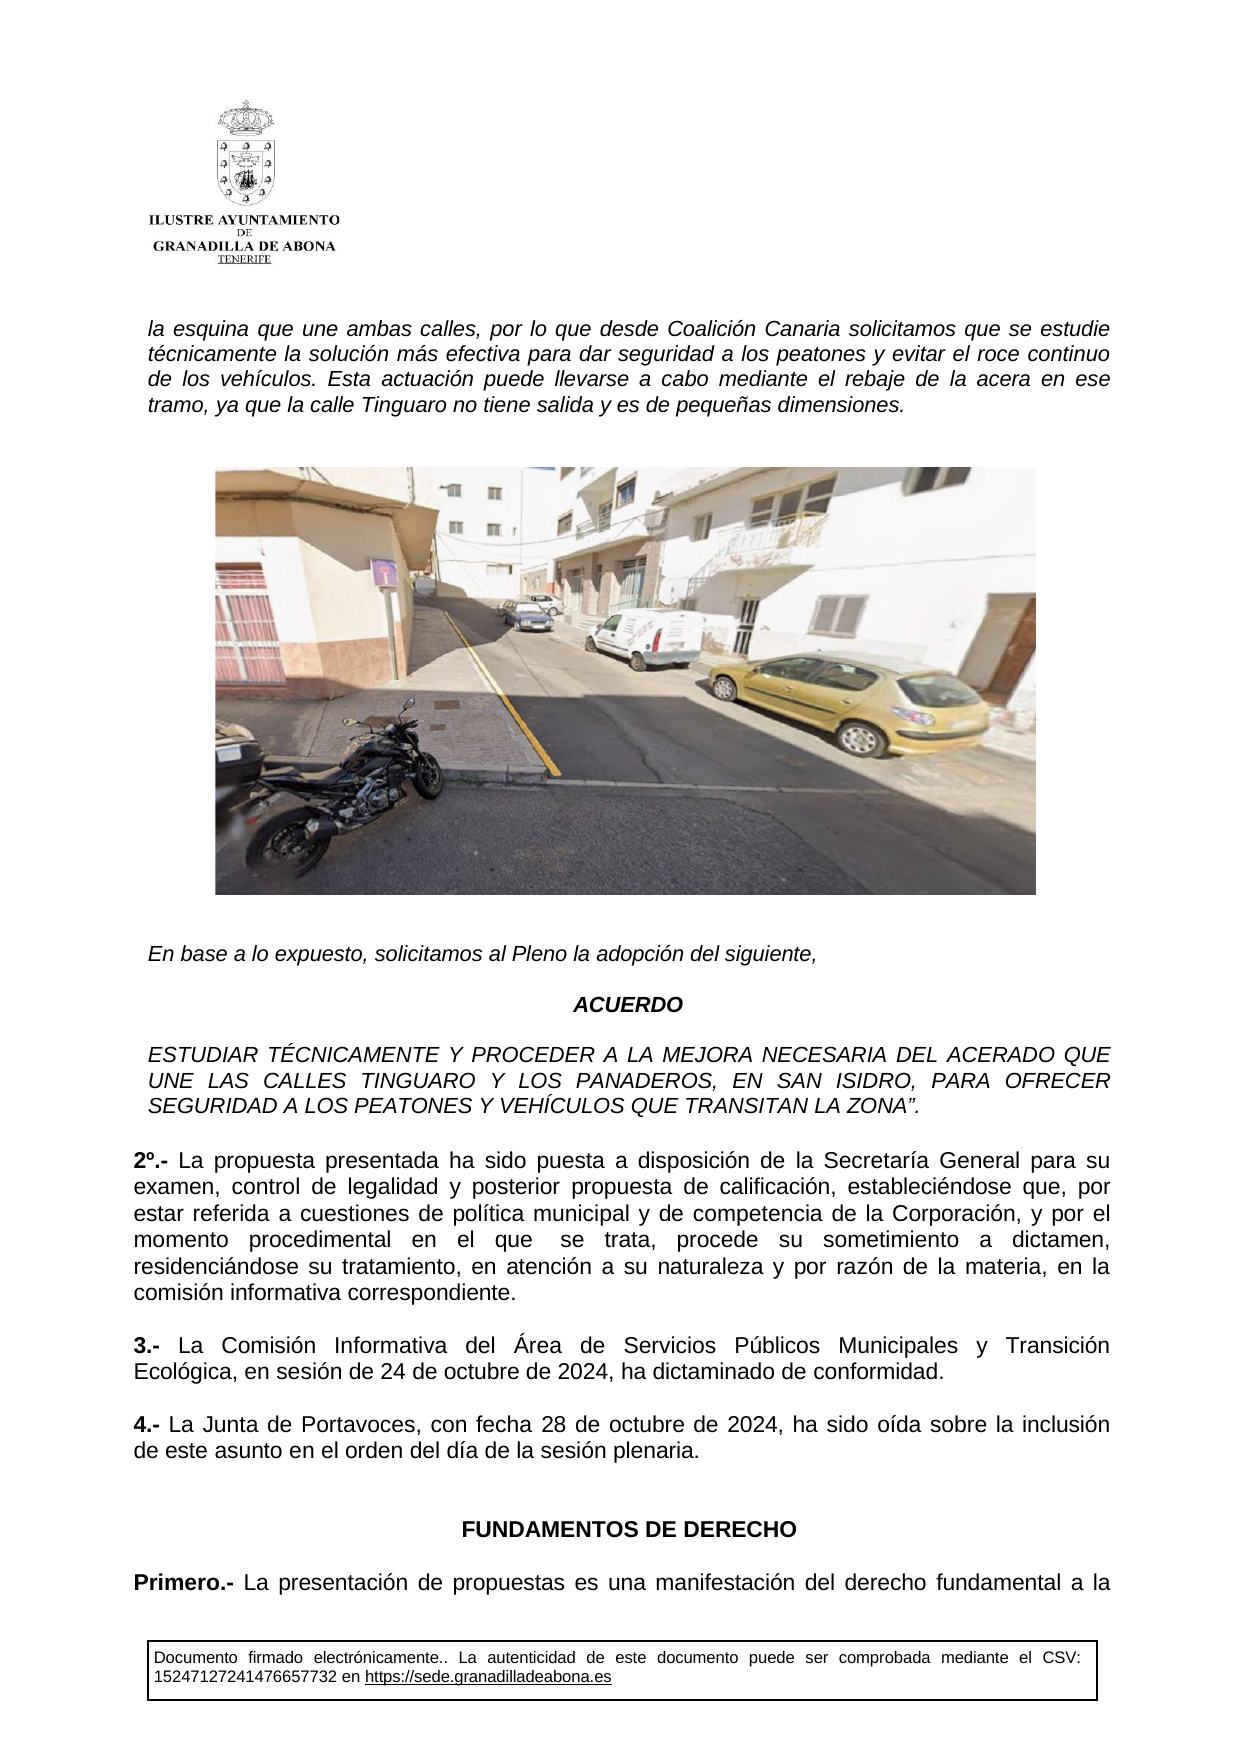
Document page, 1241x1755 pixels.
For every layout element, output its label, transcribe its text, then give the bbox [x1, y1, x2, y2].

text ACUERDO [451, 992, 807, 1017]
text 3.- La Comisión Informativa del Área de Servicios Públicos Municipales y Transición Ecológica, en sesión de 24 de octubre de 2024, ha dictaminado de conformidad. [133, 1332, 1111, 1384]
text 4.- La Junta de Portavoces, con fecha 28 de octubre de 2024, ha sido oída sobre la inclusión de este asunto en el orden del día de la sesión plenaria. [133, 1411, 1111, 1464]
text Primero.- La presentación de propuestas es una manifestación del derecho fundamental a la [133, 1569, 1111, 1596]
text En base a lo expuesto, solicitamos al Pleno la adopción del siguiente, [148, 941, 1122, 967]
text ESTUDIAR TÉCNICAMENTE Y PROCEDER A LA MEJORA NECESARIA DEL ACERADO QUE UNE LAS CALLES TINGUARO Y LOS PANADEROS, EN SAN ISIDRO, PARA OFRECER SEGURIDAD A LOS PEATONES Y VEHÍCULOS QUE TRANSITAN LA ZONA”. [148, 1042, 1111, 1118]
text la esquina que une ambas calles, por lo que desde Coalición Canaria solicitamos que se estudie técnicamente la solución más efectiva para dar seguridad a los peatones y evitar el roce continuo de los vehículos. Esta actuación puede llevarse a cabo mediante el rebaje de la acera en ese tramo, ya que la calle Tinguaro no tiene salida y es de pequeñas dimensiones. [148, 316, 1111, 417]
subtitle FUNDAMENTOS DE DERECHO [451, 1516, 807, 1543]
text 2º.- La propuesta presentada ha sido puesta a disposición de la Secretaría General para su examen, control de legalidad y posterior propuesta de calificación, estableciéndose que, por estar referida a cuestiones de política municipal y de competencia de la Corporación, y por el momento procedimental en el que se trata, procede su sometimiento a dictamen, residenciándose su tratamiento, en atención a su naturaleza y por razón de la materia, en la comisión informativa correspondiente. [133, 1147, 1111, 1305]
